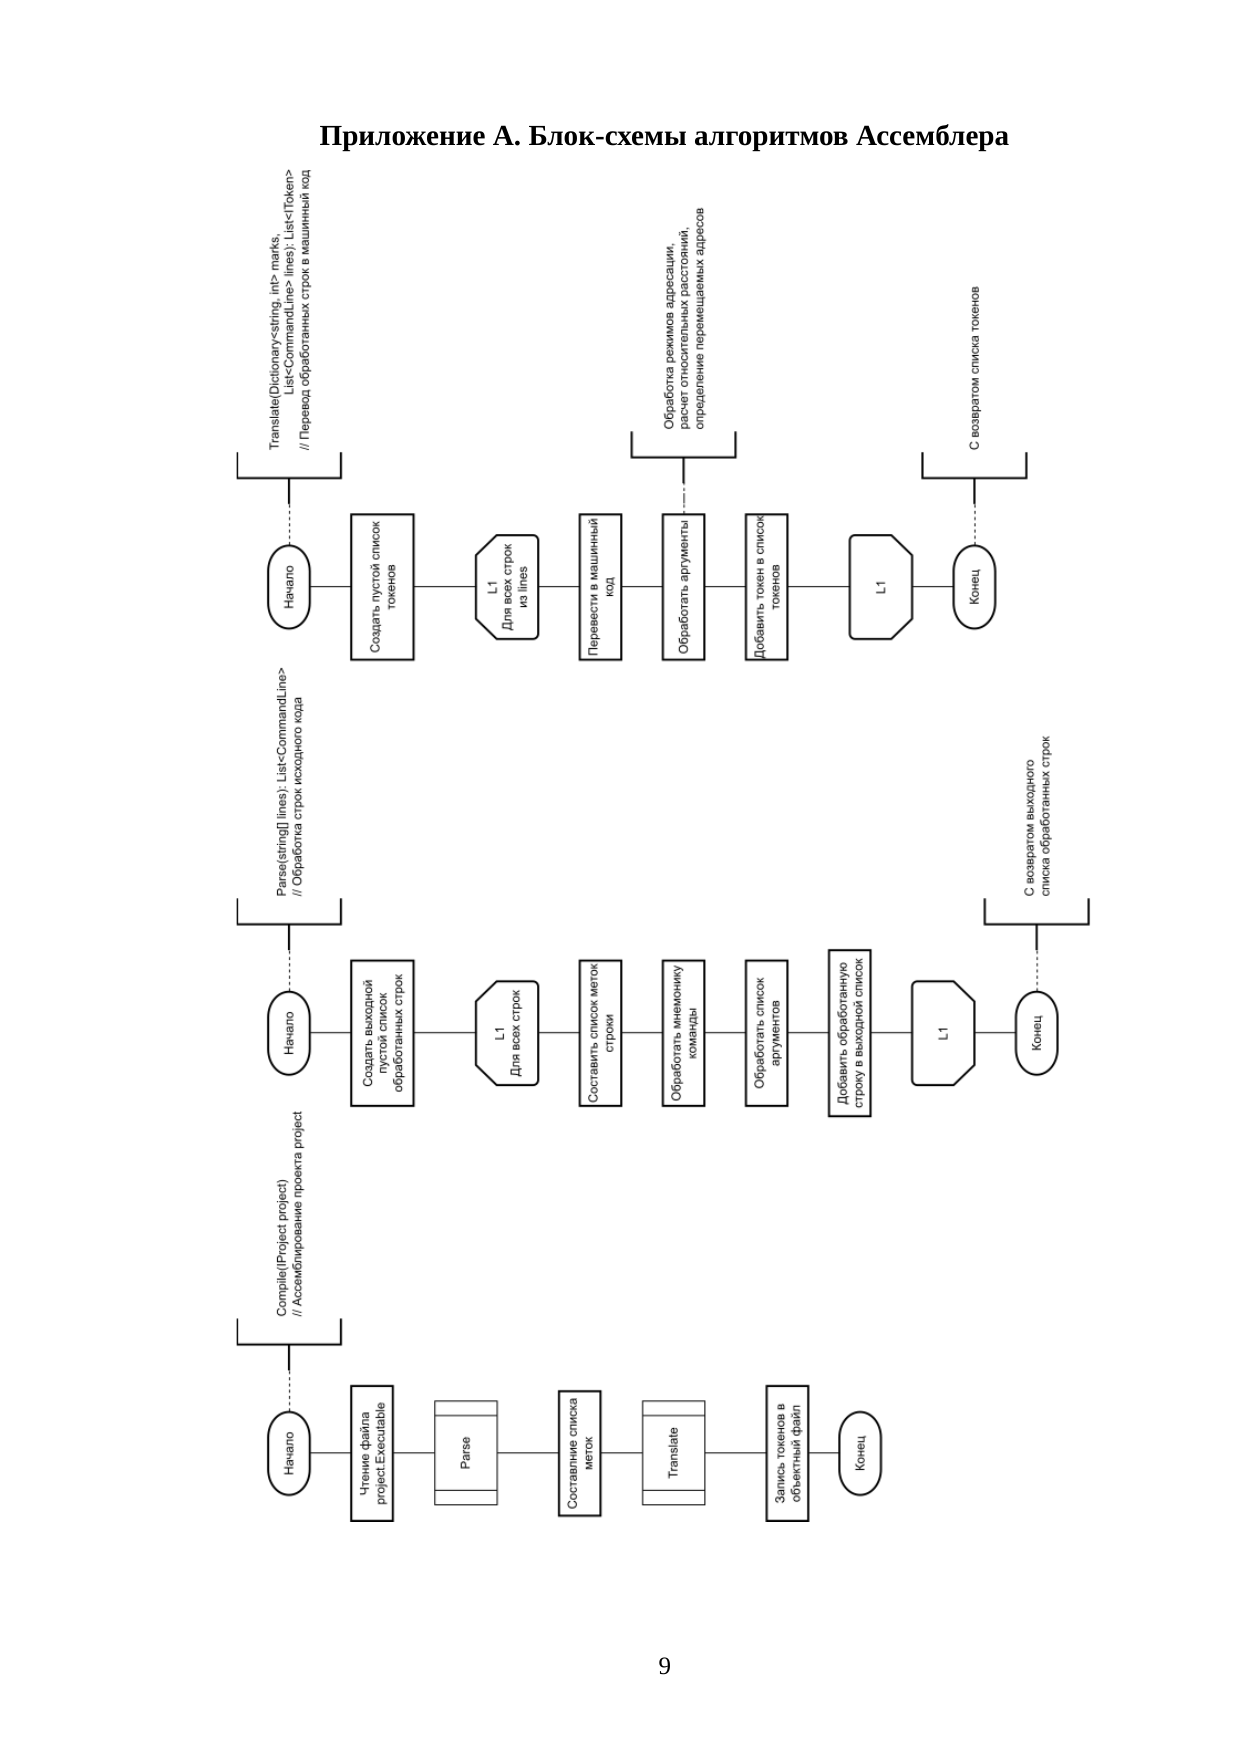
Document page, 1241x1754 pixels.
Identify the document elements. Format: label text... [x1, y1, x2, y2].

text Приложение А. Блок-схемы алгоритмов Ассемблера [177, 118, 1152, 152]
picture [236, 168, 1093, 1522]
